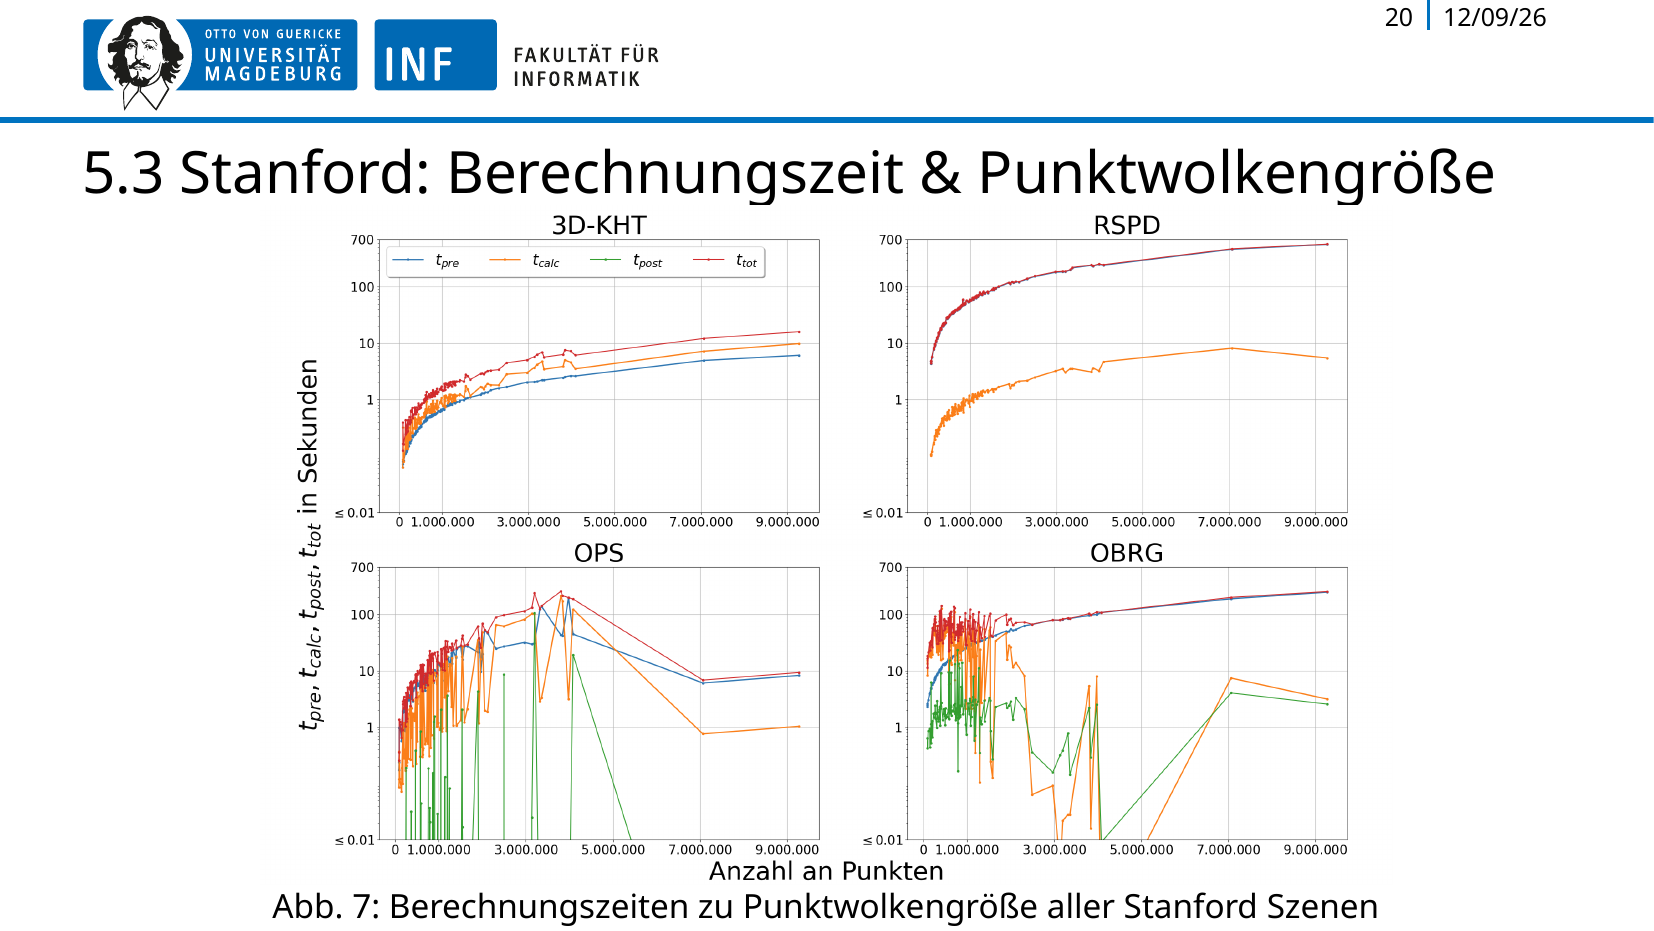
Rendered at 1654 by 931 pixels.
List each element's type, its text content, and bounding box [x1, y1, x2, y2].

picture [260, 205, 1393, 875]
text_box Abb. 7: Berechnungszeiten zu Punktwolkengröße aller Stanford Szenen [234, 875, 1420, 931]
title 5.3 Stanford: Berechnungszeit & Punktwolkengröße [82, 131, 1571, 211]
